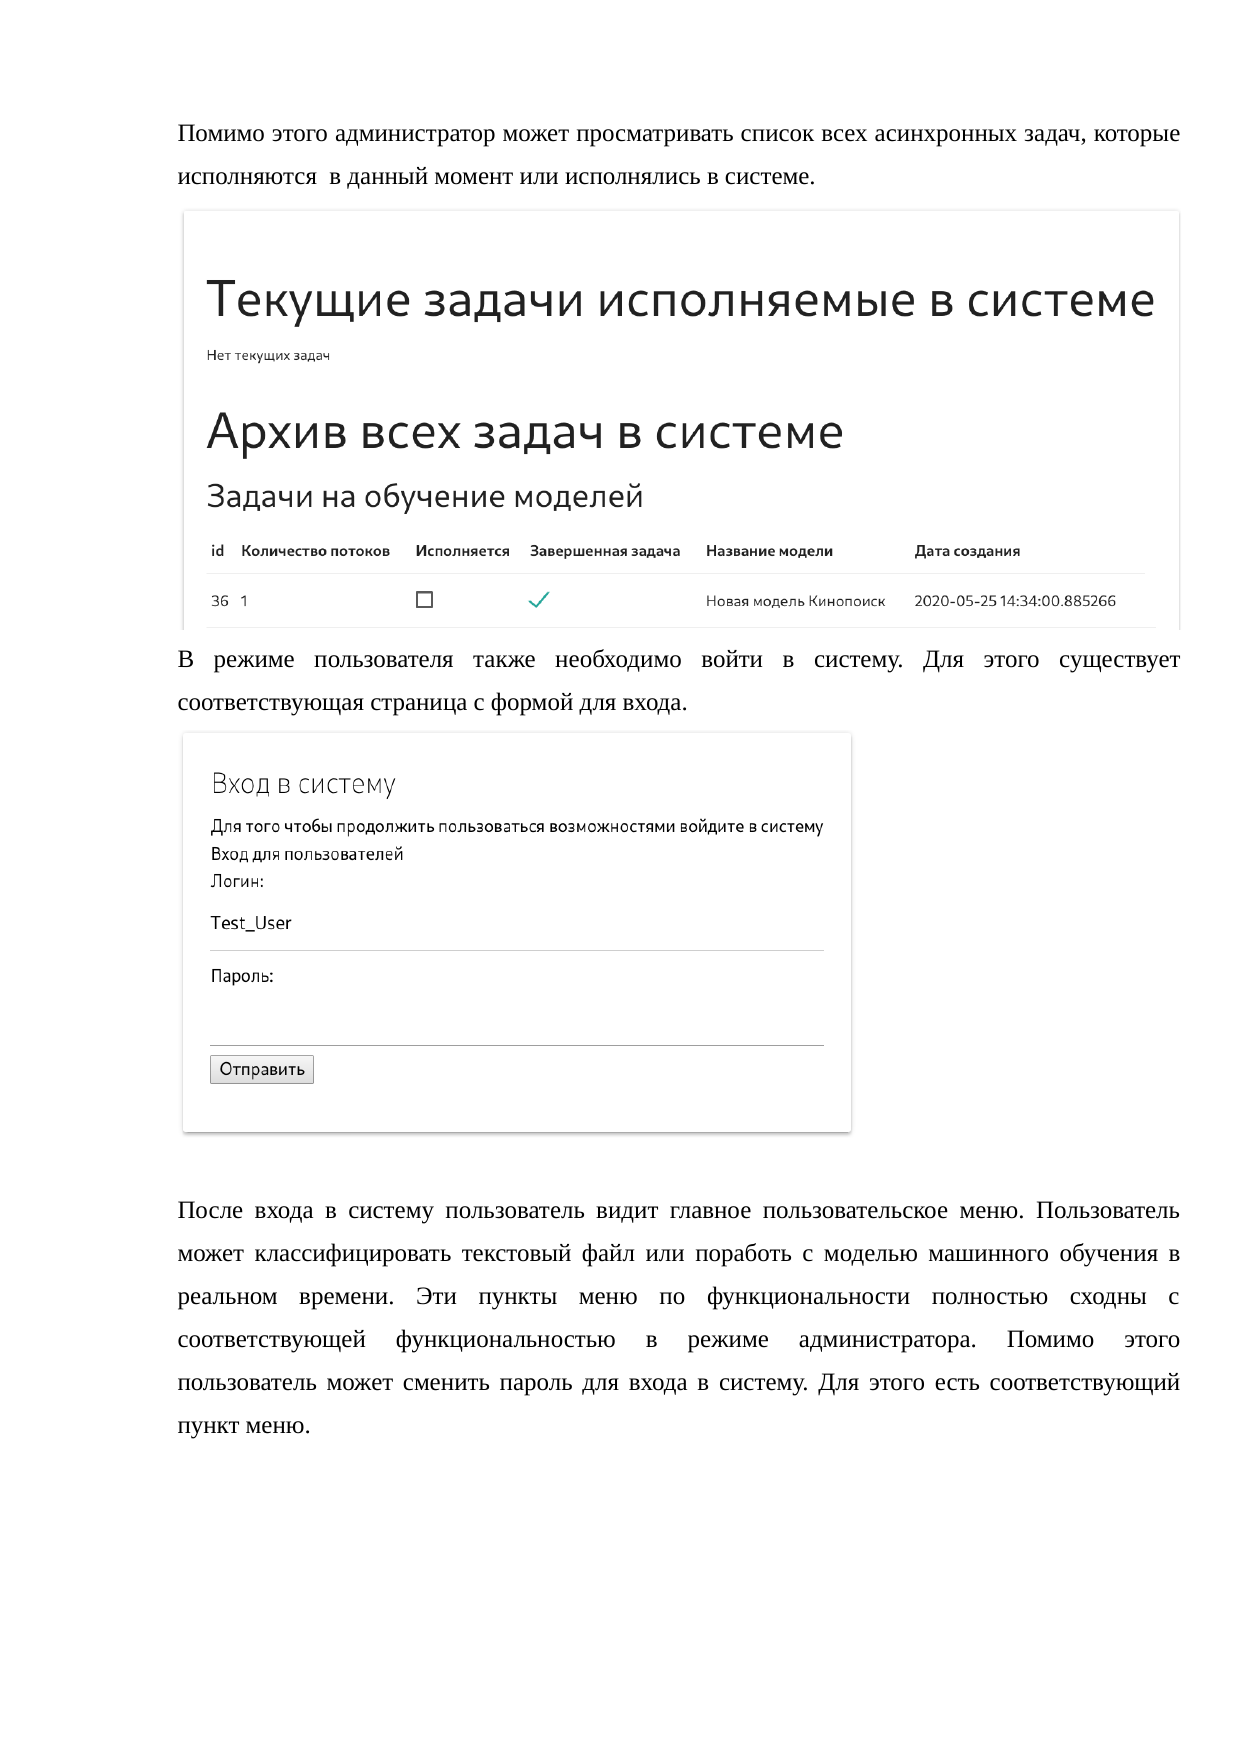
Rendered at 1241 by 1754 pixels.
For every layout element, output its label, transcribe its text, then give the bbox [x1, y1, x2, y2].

text В режиме пользователя также необходимо войти в систему. Для этого существует соответствующая страница с формой для входа. [177, 630, 1181, 716]
picture [177, 730, 858, 1138]
picture [177, 204, 1182, 630]
text После входа в систему пользователь видит главное пользовательское меню. Пользователь может классифицировать текстовый файл или поработь с моделью машинного обучения в реальном времени. Эти пункты меню по функциональности полностью сходны с соответствующей функциональностью в режиме администратора. Помимо этого пользователь может сменить пароль для входа в систему. Для этого есть соответствующий пункт меню. [177, 1195, 1181, 1439]
text Помимо этого администратор может просматривать список всех асинхронных задач, которые исполняются в данный момент или исполнялись в системе. [177, 118, 1181, 190]
